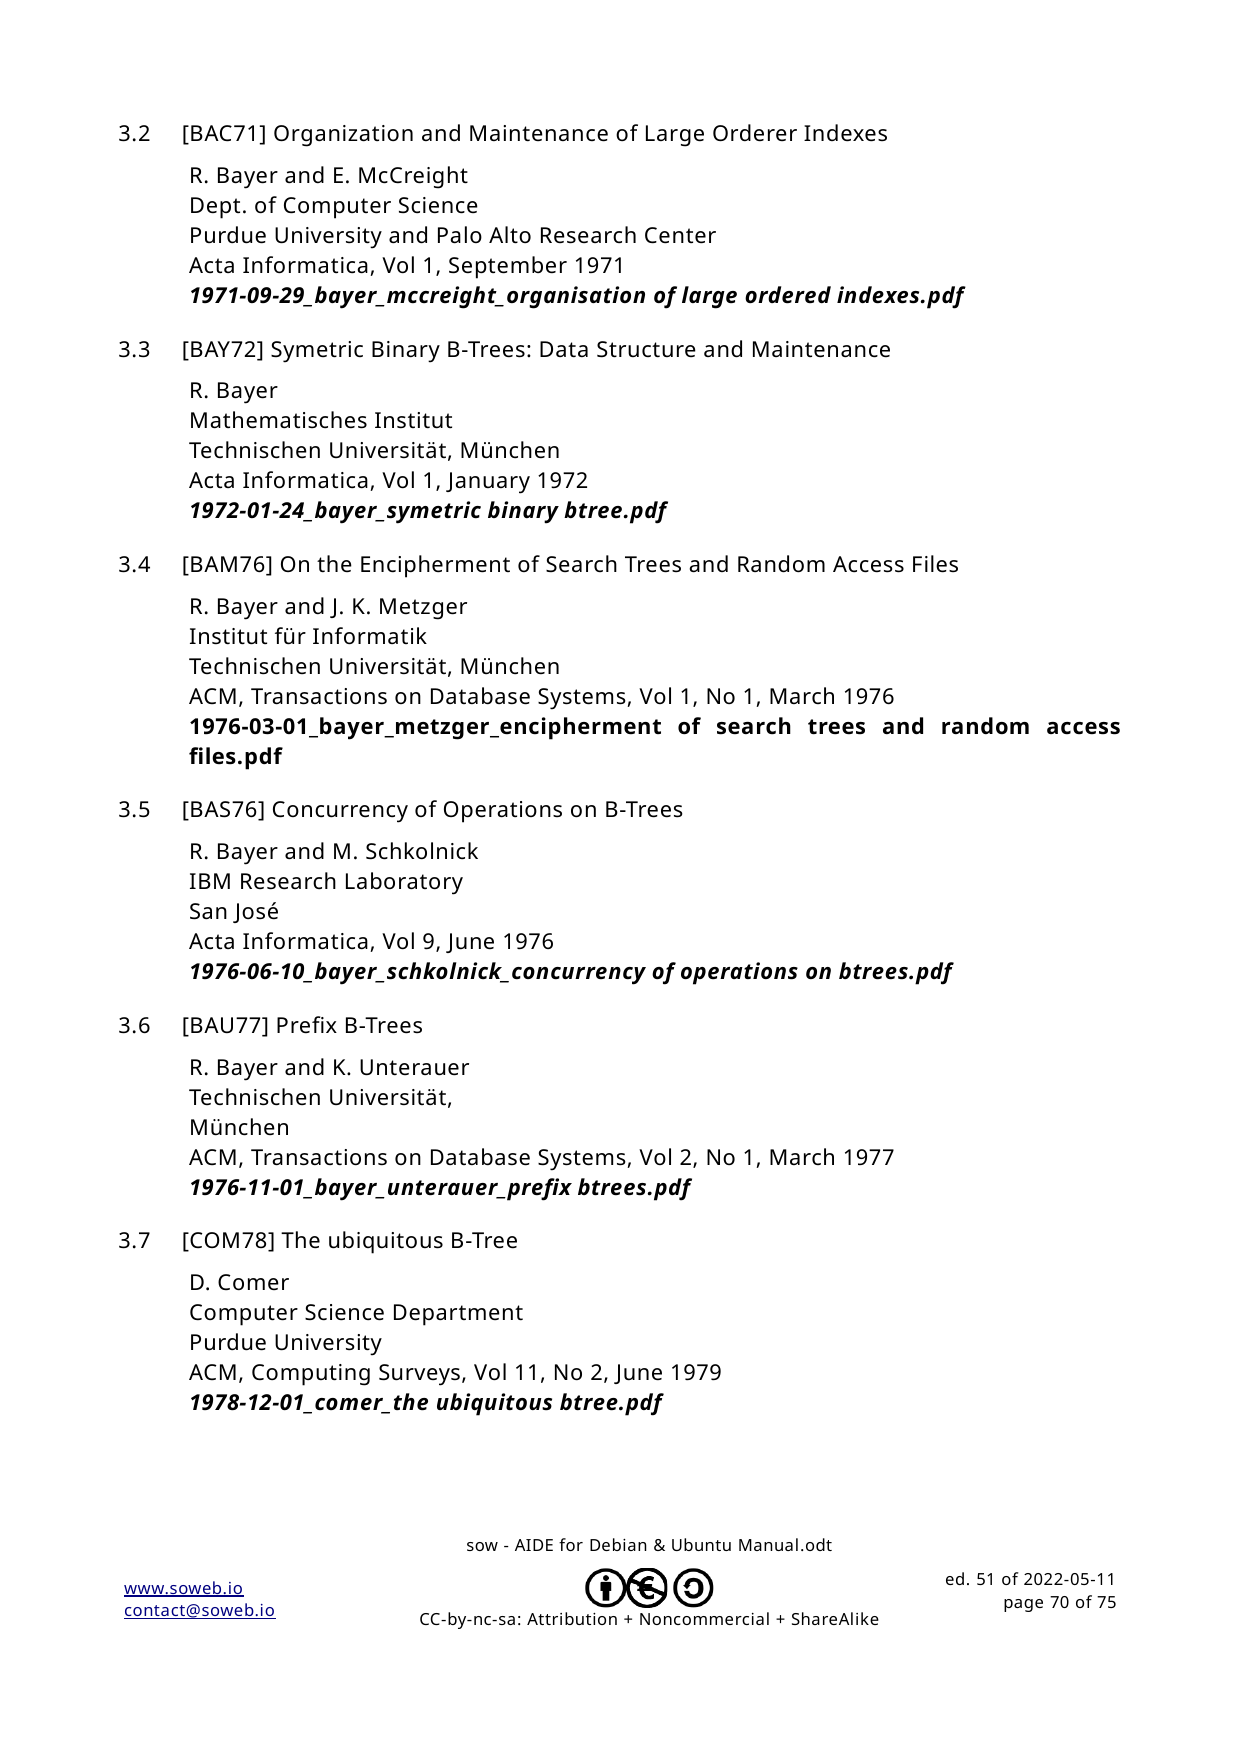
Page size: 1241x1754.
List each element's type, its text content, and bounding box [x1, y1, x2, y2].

text R. Bayer and M. Schkolnick [189, 836, 1122, 866]
text Dept. of Computer Science [189, 190, 1122, 220]
text Mathematisches Institut [189, 405, 1122, 435]
text ACM, Transactions on Database Systems, Vol 2, No 1, March 1977 [189, 1142, 1122, 1172]
text München [189, 1112, 1122, 1142]
text 1971-09-29_bayer_mccreight_organisation of large ordered indexes.pdf [189, 280, 1122, 310]
text Purdue University and Palo Alto Research Center [189, 220, 1122, 250]
text San José [189, 896, 1122, 926]
text Acta Informatica, Vol 1, September 1971 [189, 250, 1122, 280]
text Purdue University [189, 1327, 1122, 1357]
text R. Bayer and J. K. Metzger [189, 591, 1122, 621]
text 1976-03-01_bayer_metzger_encipherment of search trees and random access files.pdf [189, 711, 1122, 771]
text ACM, Computing Surveys, Vol 11, No 2, June 1979 [189, 1357, 1122, 1387]
subtitle [BAS76] Concurrency of Operations on B-Trees [118, 794, 1122, 824]
picture [584, 1568, 668, 1608]
text Computer Science Department [189, 1297, 1122, 1327]
text R. Bayer and K. Unterauer [189, 1052, 1122, 1082]
text 1972-01-24_bayer_symetric binary btree.pdf [189, 495, 1122, 525]
text 1978-12-01_comer_the ubiquitous btree.pdf [189, 1387, 1122, 1417]
text 1976-06-10_bayer_schkolnick_concurrency of operations on btrees.pdf [189, 956, 1122, 986]
text IBM Research Laboratory [189, 866, 1122, 896]
text Technischen Universität, München [189, 435, 1122, 465]
subtitle [BAY72] Symetric Binary B-Trees: Data Structure and Maintenance [118, 333, 1122, 363]
text ACM, Transactions on Database Systems, Vol 1, No 1, March 1976 [189, 681, 1122, 711]
subtitle [BAM76] On the Encipherment of Search Trees and Random Access Files [118, 549, 1122, 579]
text D. Comer [189, 1267, 1122, 1297]
subtitle [BAU77] Prefix B-Trees [118, 1010, 1122, 1040]
text Acta Informatica, Vol 9, June 1976 [189, 926, 1122, 956]
text R. Bayer [189, 375, 1122, 405]
text 1976-11-01_bayer_unterauer_prefix btrees.pdf [189, 1172, 1122, 1202]
picture [672, 1568, 714, 1608]
text Technischen Universität, [189, 1082, 1122, 1112]
text Technischen Universität, München [189, 651, 1122, 681]
text Institut für Informatik [189, 621, 1122, 651]
text Acta Informatica, Vol 1, January 1972 [189, 465, 1122, 495]
text R. Bayer and E. McCreight [189, 160, 1122, 190]
subtitle [COM78] The ubiquitous B-Tree [118, 1225, 1122, 1255]
subtitle [BAC71] Organization and Maintenance of Large Orderer Indexes [118, 118, 1122, 148]
